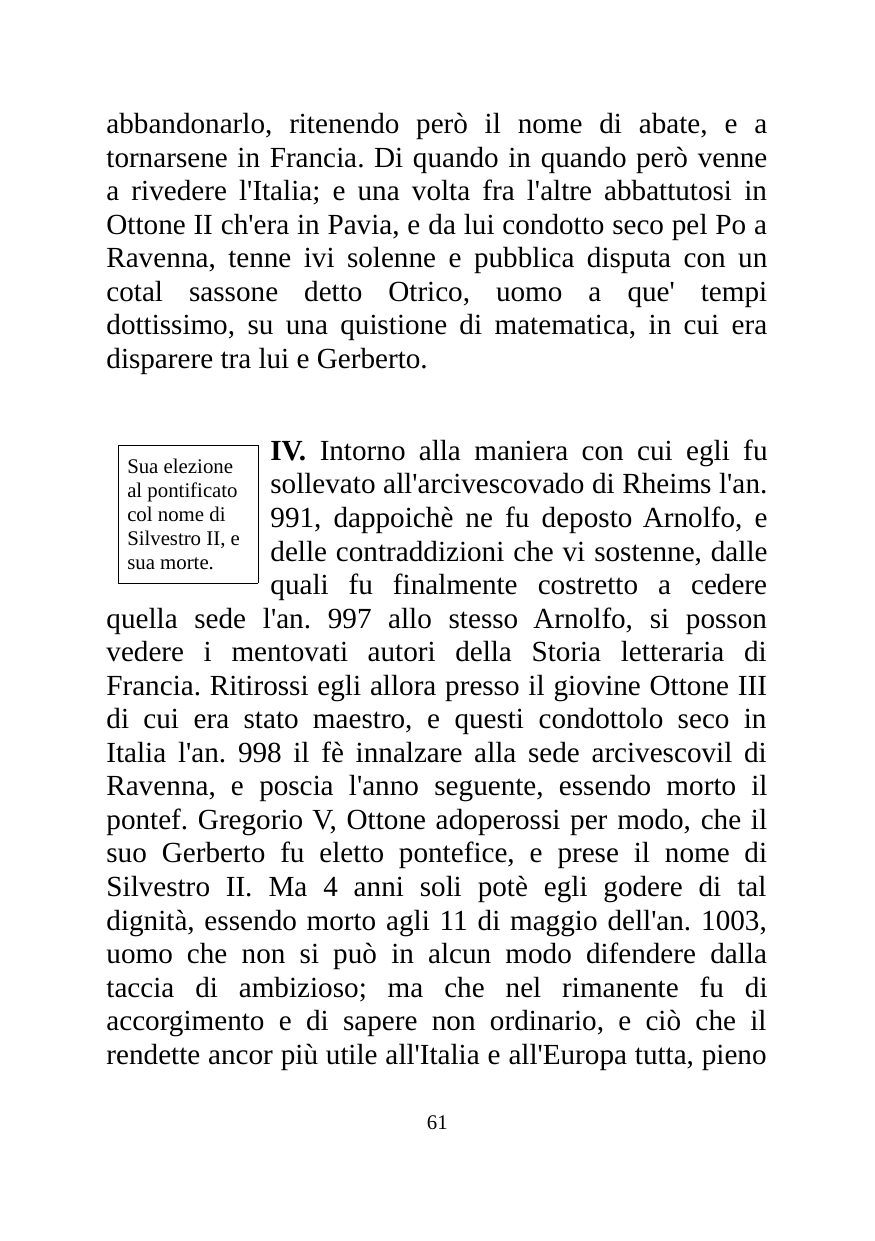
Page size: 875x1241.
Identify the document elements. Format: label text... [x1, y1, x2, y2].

text IV. Intorno alla maniera con cui egli fu sollevato all'arcivescovado di Rheims l'an. 991, dappoichè ne fu deposto Arnolfo, e delle contraddizioni che vi sostenne, dalle quali fu finalmente costretto a cedere quella sede l'an. 997 allo stesso Arnolfo, si posson vedere i mentovati autori della Storia letteraria di Francia. Ritirossi egli allora presso il giovine Ottone III di cui era stato maestro, e questi condottolo seco in Italia l'an. 998 il fè innalzare alla sede arcivescovil di Ravenna, e poscia l'anno seguente, essendo morto il pontef. Gregorio V, Ottone adoperossi per modo, che il suo Gerberto fu eletto pontefice, e prese il nome di Silvestro II. Ma 4 anni soli potè egli godere di tal dignità, essendo morto agli 11 di maggio dell'an. 1003, uomo che non si può in alcun modo difendere dalla taccia di ambizioso; ma che nel rimanente fu di accorgimento e di sapere non ordinario, e ciò che il rendette ancor più utile all'Italia e all'Europa tutta, pieno [106, 433, 768, 1070]
text abbandonarlo, ritenendo però il nome di abate, e a tornarsene in Francia. Di quando in quando però venne a rivedere l'Italia; e una volta fra l'altre abbattutosi in Ottone II ch'era in Pavia, e da lui condotto seco pel Po a Ravenna, tenne ivi solenne e pubblica disputa con un cotal sassone detto Otrico, uomo a que' tempi dottissimo, su una quistione di matematica, in cui era disparere tra lui e Gerberto. [106, 106, 768, 374]
text Sua elezione al pontificato col nome di Silvestro II, e sua morte. [127, 454, 249, 574]
